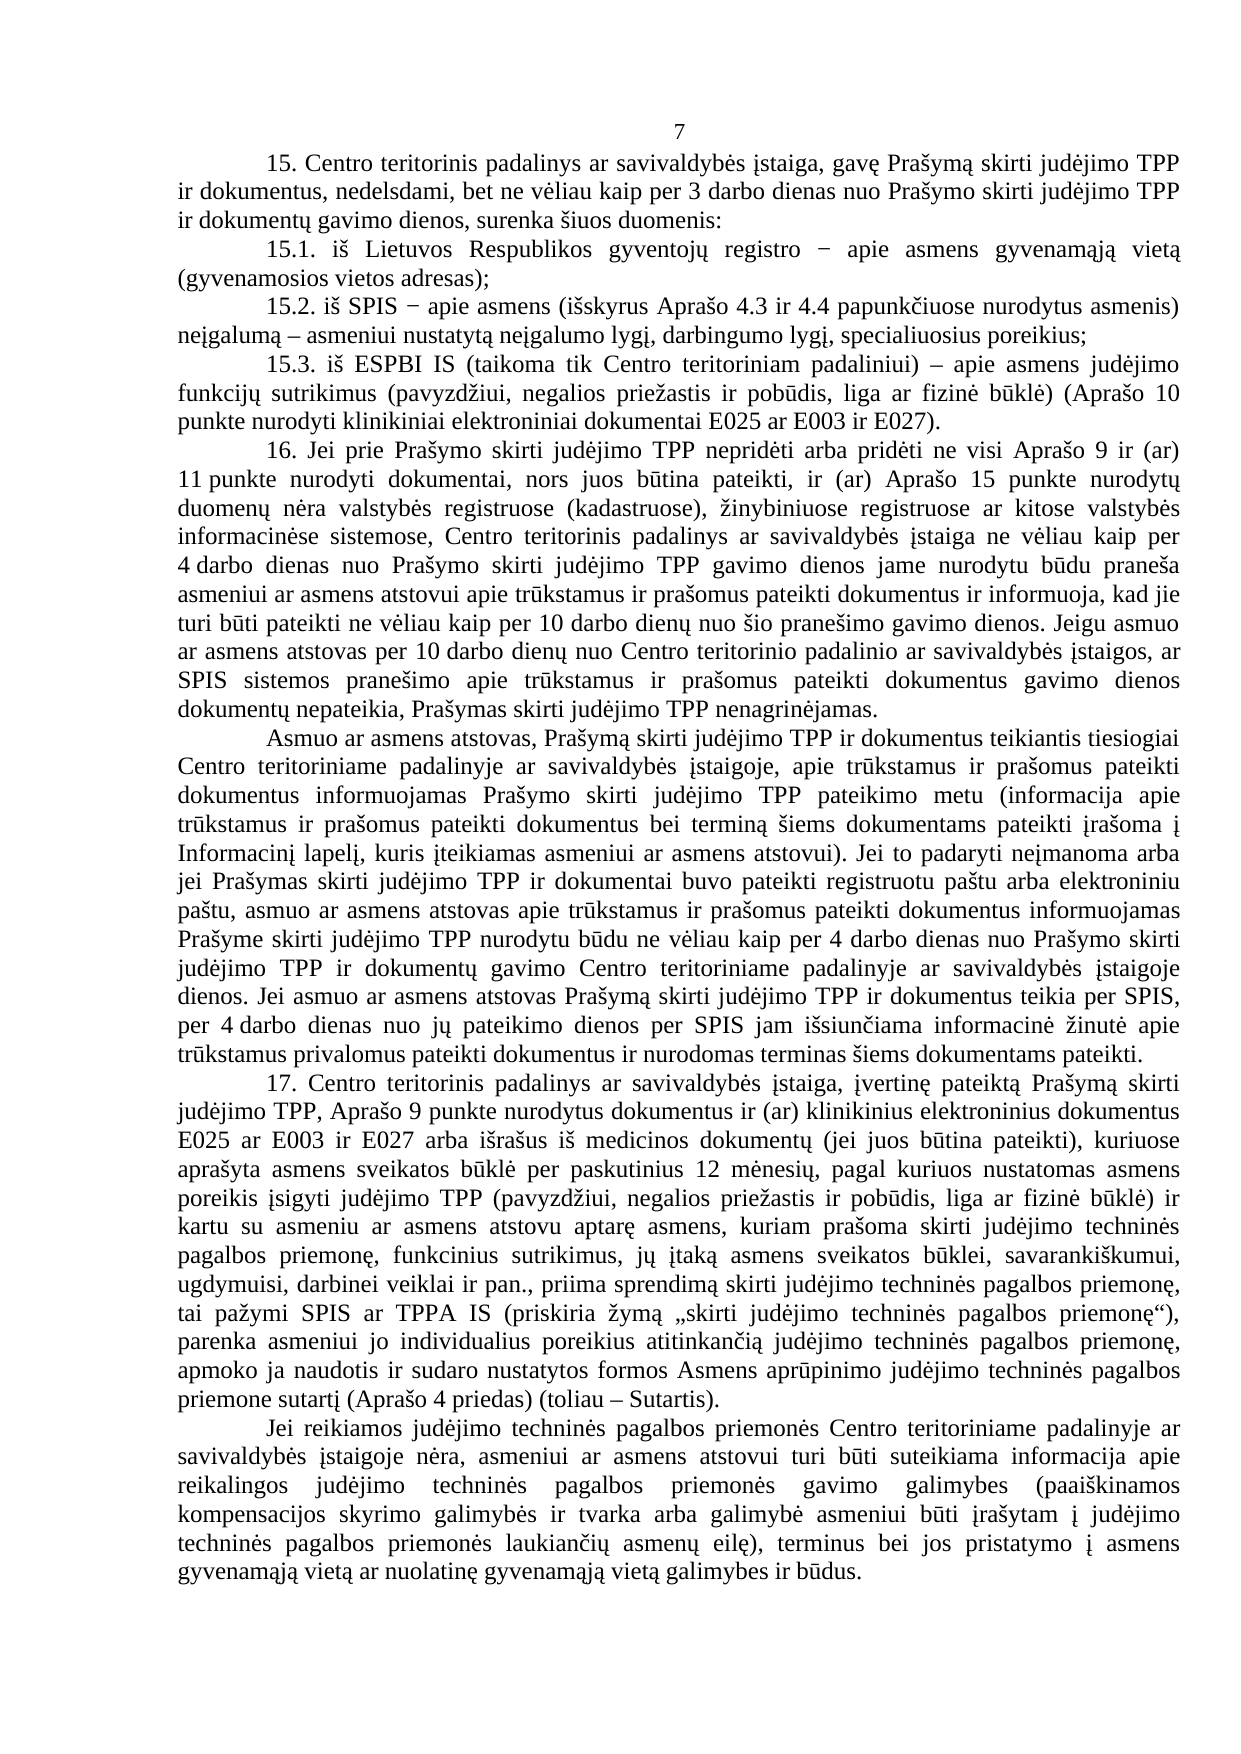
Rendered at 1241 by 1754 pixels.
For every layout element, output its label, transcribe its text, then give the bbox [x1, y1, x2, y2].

text Asmuo ar asmens atstovas, Prašymą skirti judėjimo TPP ir dokumentus teikiantis tiesiogiai Centro teritoriniame padalinyje ar savivaldybės įstaigoje, apie trūkstamus ir prašomus pateikti dokumentus informuojamas Prašymo skirti judėjimo TPP pateikimo metu (informacija apie trūkstamus ir prašomus pateikti dokumentus bei terminą šiems dokumentams pateikti įrašoma į Informacinį lapelį, kuris įteikiamas asmeniui ar asmens atstovui). Jei to padaryti neįmanoma arba jei Prašymas skirti judėjimo TPP ir dokumentai buvo pateikti registruotu paštu arba elektroniniu paštu, asmuo ar asmens atstovas apie trūkstamus ir prašomus pateikti dokumentus informuojamas Prašyme skirti judėjimo TPP nurodytu būdu ne vėliau kaip per 4 darbo dienas nuo Prašymo skirti judėjimo TPP ir dokumentų gavimo Centro teritoriniame padalinyje ar savivaldybės įstaigoje dienos. Jei asmuo ar asmens atstovas Prašymą skirti judėjimo TPP ir dokumentus teikia per SPIS, per 4 darbo dienas nuo jų pateikimo dienos per SPIS jam išsiunčiama informacinė žinutė apie trūkstamus privalomus pateikti dokumentus ir nurodomas terminas šiems dokumentams pateikti. [177, 723, 1181, 1068]
text 15.2. iš SPIS − apie asmens (išskyrus Aprašo 4.3 ir 4.4 papunkčiuose nurodytus asmenis) neįgalumą – asmeniui nustatytą neįgalumo lygį, darbingumo lygį, specialiuosius poreikius; [177, 291, 1181, 349]
text 15.1. iš Lietuvos Respublikos gyventojų registro − apie asmens gyvenamąją vietą (gyvenamosios vietos adresas); [177, 234, 1181, 291]
text Jei reikiamos judėjimo techninės pagalbos priemonės Centro teritoriniame padalinyje ar savivaldybės įstaigoje nėra, asmeniui ar asmens atstovui turi būti suteikiama informacija apie reikalingos judėjimo techninės pagalbos priemonės gavimo galimybes (paaiškinamos kompensacijos skyrimo galimybės ir tvarka arba galimybė asmeniui būti įrašytam į judėjimo techninės pagalbos priemonės laukiančių asmenų eilę), terminus bei jos pristatymo į asmens gyvenamąją vietą ar nuolatinę gyvenamąją vietą galimybes ir būdus. [177, 1413, 1181, 1585]
text 15.3. iš ESPBI IS (taikoma tik Centro teritoriniam padaliniui) – apie asmens judėjimo funkcijų sutrikimus (pavyzdžiui, negalios priežastis ir pobūdis, liga ar fizinė būklė) (Aprašo 10 punkte nurodyti klinikiniai elektroniniai dokumentai E025 ar E003 ir E027). [177, 349, 1181, 435]
text 15. Centro teritorinis padalinys ar savivaldybės įstaiga, gavę Prašymą skirti judėjimo TPP ir dokumentus, nedelsdami, bet ne vėliau kaip per 3 darbo dienas nuo Prašymo skirti judėjimo TPP ir dokumentų gavimo dienos, surenka šiuos duomenis: [177, 148, 1181, 234]
text 16. Jei prie Prašymo skirti judėjimo TPP nepridėti arba pridėti ne visi Aprašo 9 ir (ar) 11 punkte nurodyti dokumentai, nors juos būtina pateikti, ir (ar) Aprašo 15 punkte nurodytų duomenų nėra valstybės registruose (kadastruose), žinybiniuose registruose ar kitose valstybės informacinėse sistemose, Centro teritorinis padalinys ar savivaldybės įstaiga ne vėliau kaip per 4 darbo dienas nuo Prašymo skirti judėjimo TPP gavimo dienos jame nurodytu būdu praneša asmeniui ar asmens atstovui apie trūkstamus ir prašomus pateikti dokumentus ir informuoja, kad jie turi būti pateikti ne vėliau kaip per 10 darbo dienų nuo šio pranešimo gavimo dienos. Jeigu asmuo ar asmens atstovas per 10 darbo dienų nuo Centro teritorinio padalinio ar savivaldybės įstaigos, ar SPIS sistemos pranešimo apie trūkstamus ir prašomus pateikti dokumentus gavimo dienos dokumentų nepateikia, Prašymas skirti judėjimo TPP nenagrinėjamas. [177, 435, 1181, 723]
text 17. Centro teritorinis padalinys ar savivaldybės įstaiga, įvertinę pateiktą Prašymą skirti judėjimo TPP, Aprašo 9 punkte nurodytus dokumentus ir (ar) klinikinius elektroninius dokumentus E025 ar E003 ir E027 arba išrašus iš medicinos dokumentų (jei juos būtina pateikti), kuriuose aprašyta asmens sveikatos būklė per paskutinius 12 mėnesių, pagal kuriuos nustatomas asmens poreikis įsigyti judėjimo TPP (pavyzdžiui, negalios priežastis ir pobūdis, liga ar fizinė būklė) ir kartu su asmeniu ar asmens atstovu aptarę asmens, kuriam prašoma skirti judėjimo techninės pagalbos priemonę, funkcinius sutrikimus, jų įtaką asmens sveikatos būklei, savarankiškumui, ugdymuisi, darbinei veiklai ir pan., priima sprendimą skirti judėjimo techninės pagalbos priemonę, tai pažymi SPIS ar TPPA IS (priskiria žymą „skirti judėjimo techninės pagalbos priemonę“), parenka asmeniui jo individualius poreikius atitinkančią judėjimo techninės pagalbos priemonę, apmoko ja naudotis ir sudaro nustatytos formos Asmens aprūpinimo judėjimo techninės pagalbos priemone sutartį (Aprašo 4 priedas) (toliau – Sutartis). [177, 1068, 1181, 1413]
